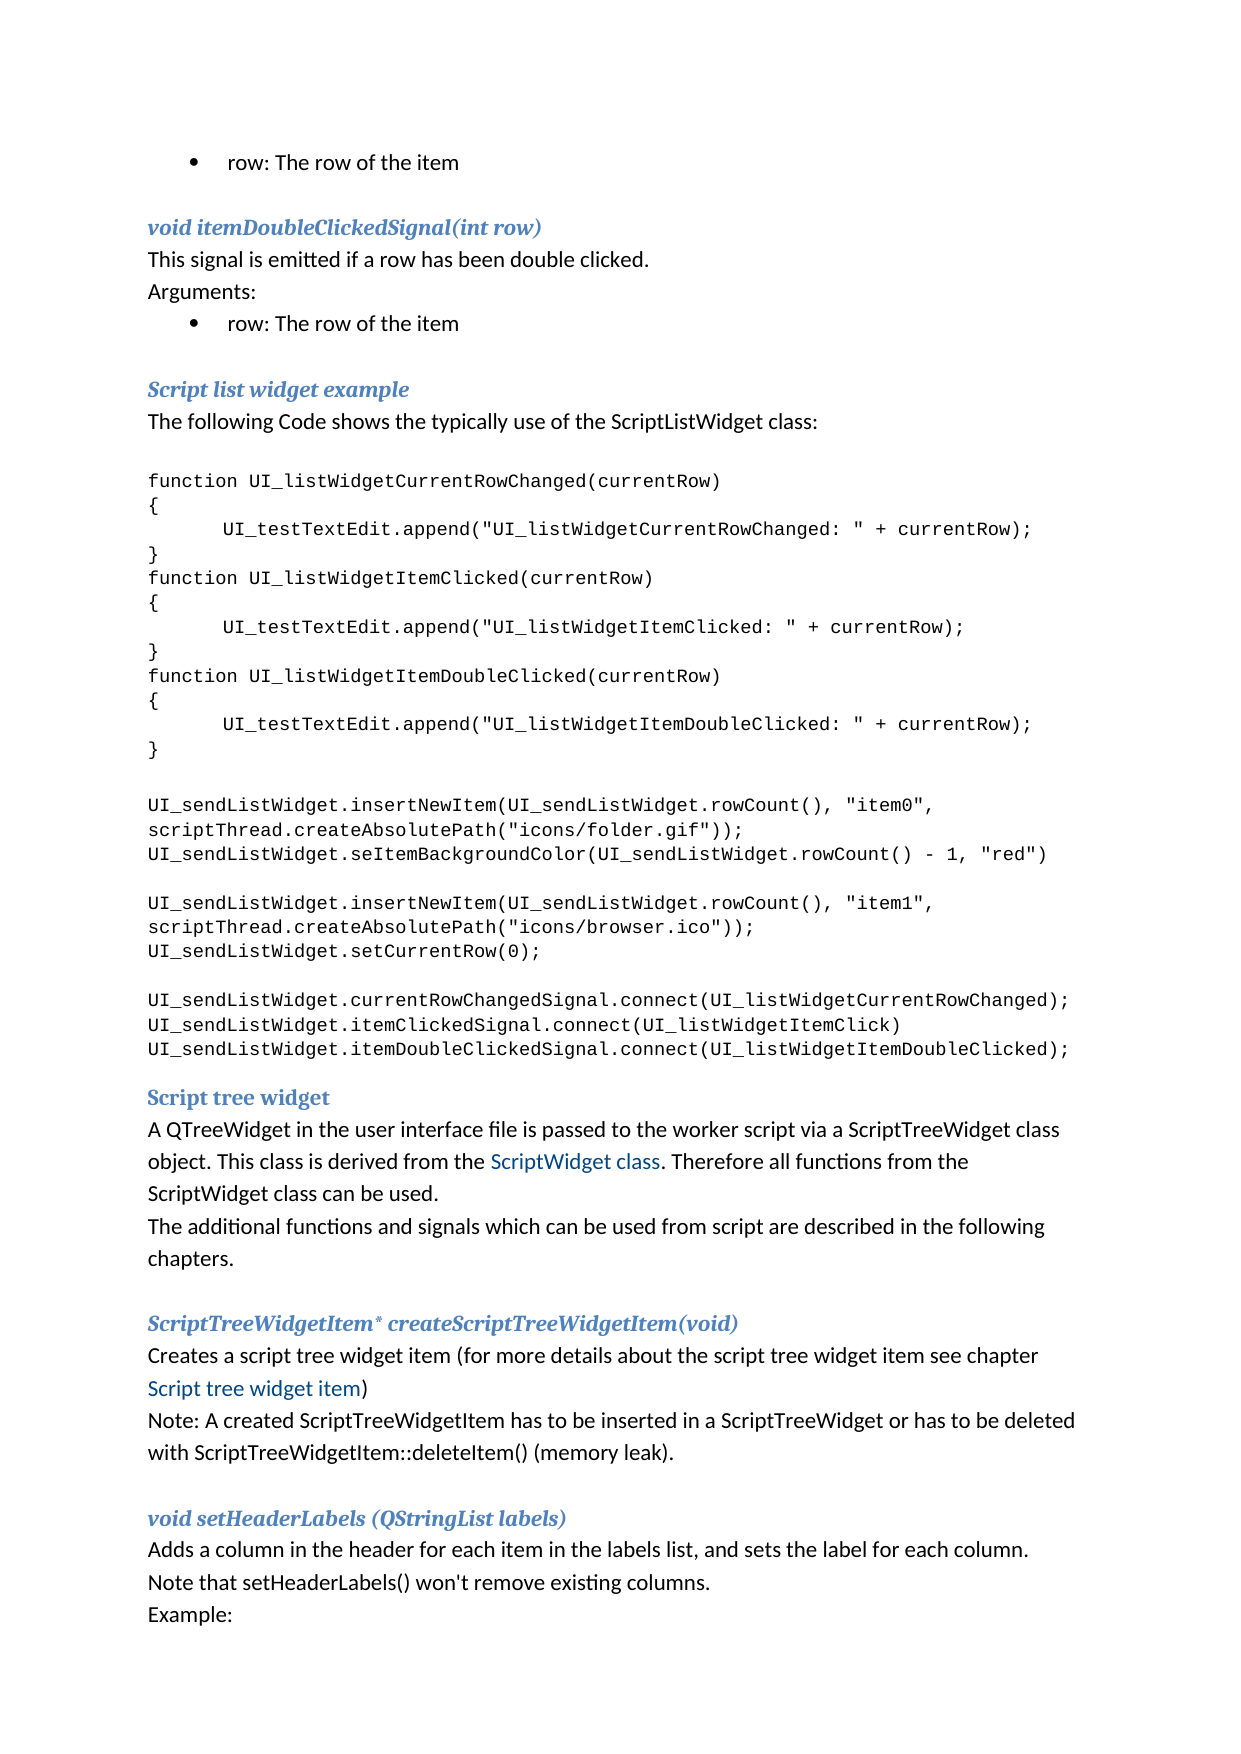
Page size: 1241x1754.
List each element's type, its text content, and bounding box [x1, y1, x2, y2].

text function UI_listWidgetItemClicked(currentRow) [148, 569, 1093, 590]
subtitle Script list widget example [148, 377, 1093, 403]
text function UI_listWidgetItemDoubleClicked(currentRow) [148, 666, 1093, 688]
text } [148, 544, 1093, 566]
text A QTreeWidget in the user interface file is passed to the worker script via a ScriptTreeWidget class object. This class is derived from the ScriptWidget class. Therefore all functions from the ScriptWidget class can be used. [148, 1115, 1093, 1208]
subtitle void itemDoubleClickedSignal(int row) [148, 215, 1093, 241]
text Note: A created ScriptTreeWidgetItem has to be inserted in a ScriptTreeWidget or has to be deleted with ScriptTreeWidgetItem::deleteItem() (memory leak). [148, 1406, 1093, 1466]
text UI_testTextEdit.append("UI_listWidgetCurrentRowChanged: " + currentRow); [148, 520, 1093, 541]
text Creates a script tree widget item (for more details about the script tree widget item see chapter Script tree widget item) [148, 1341, 1093, 1402]
subtitle ScriptTreeWidgetItem* createScriptTreeWidgetItem(void) [148, 1311, 1093, 1338]
text Adds a column in the header for each item in the labels list, and sets the label for each column. [148, 1536, 1093, 1563]
text Example: [148, 1600, 1093, 1628]
text UI_sendListWidget.setCurrentRow(0); [148, 942, 1093, 963]
text } [148, 739, 1093, 761]
text function UI_listWidgetCurrentRowChanged(currentRow) [148, 471, 1093, 493]
text UI_testTextEdit.append("UI_listWidgetItemClicked: " + currentRow); [148, 618, 1093, 639]
text UI_sendListWidget.insertNewItem(UI_sendListWidget.rowCount(), "item1", scriptThread.createAbsolutePath("icons/browser.ico")); [148, 893, 1093, 939]
text The additional functions and signals which can be used from script are described in the following chapters. [148, 1212, 1093, 1272]
text { [148, 593, 1093, 614]
subtitle void setHeaderLabels (QStringList labels) [148, 1505, 1093, 1532]
text UI_sendListWidget.itemClickedSignal.connect(UI_listWidgetItemClick) [148, 1015, 1093, 1037]
text Note that setHeaderLabels() won't remove existing columns. [148, 1568, 1093, 1596]
text UI_testTextEdit.append("UI_listWidgetItemDoubleClicked: " + currentRow); [148, 715, 1093, 736]
text This signal is emitted if a row has been double clicked. [148, 245, 1093, 273]
text Arguments: [148, 277, 1093, 305]
text UI_sendListWidget.insertNewItem(UI_sendListWidget.rowCount(), "item0", scriptThread.createAbsolutePath("icons/folder.gif")); [148, 796, 1093, 842]
text The following Code shows the typically use of the ScriptListWidget class: [148, 407, 1093, 435]
text UI_sendListWidget.seItemBackgroundColor(UI_sendListWidget.rowCount() - 1, "red") [148, 845, 1093, 866]
list row: The row of the item [190, 309, 1093, 337]
text { [148, 691, 1093, 712]
text UI_sendListWidget.currentRowChangedSignal.connect(UI_listWidgetCurrentRowChanged); [148, 967, 1093, 1012]
text UI_sendListWidget.itemDoubleClickedSignal.connect(UI_listWidgetItemDoubleClicked); [148, 1040, 1093, 1061]
list row: The row of the item [190, 148, 1093, 176]
text } [148, 642, 1093, 663]
subtitle Script tree widget [148, 1085, 1093, 1111]
text { [148, 496, 1093, 517]
